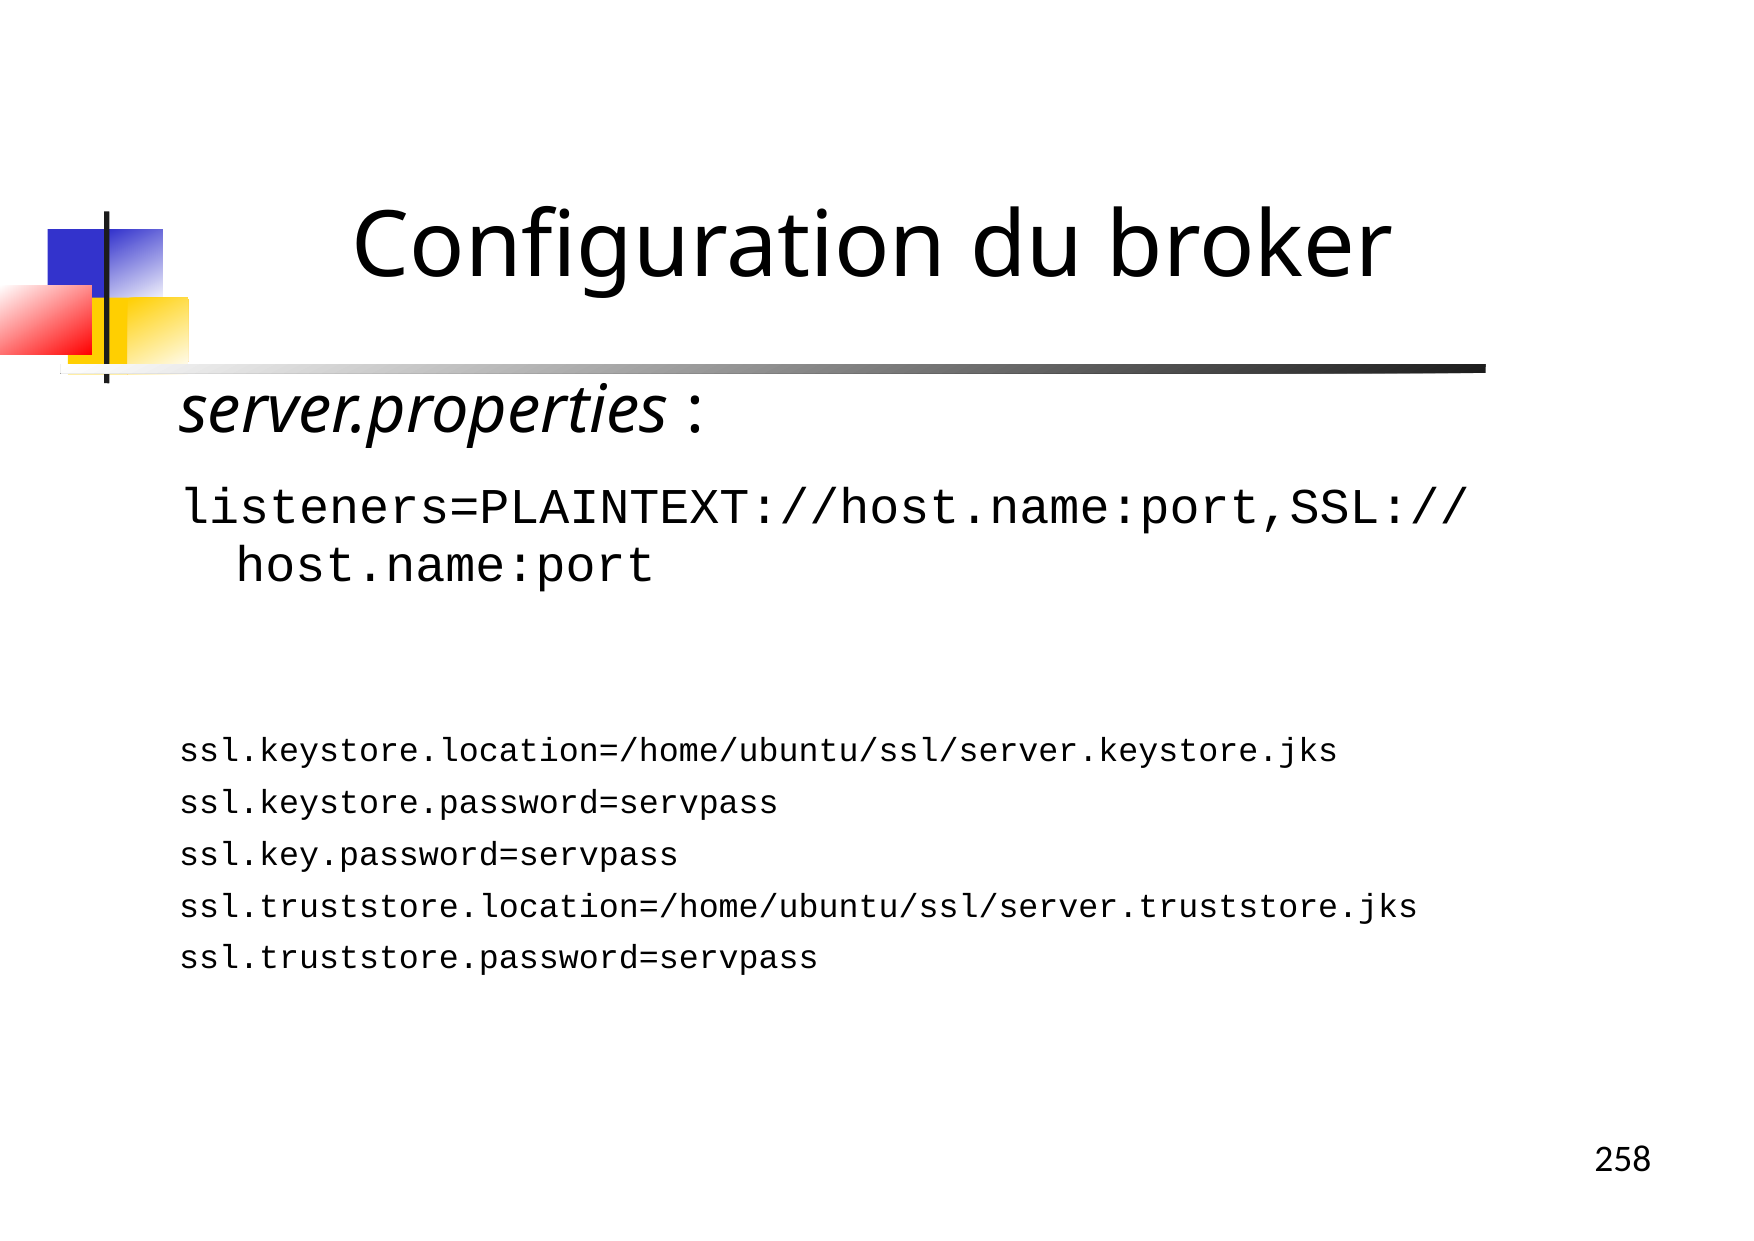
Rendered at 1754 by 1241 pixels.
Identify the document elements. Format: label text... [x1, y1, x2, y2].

list server.properties : listeners=PLAINTEXT://host.name:port,SSL://host.name:port ssl.keystore.location=/home/ubuntu/ssl/server.keystore.jks ssl.keystore.password=servpass ssl.key.password=servpass ssl.truststore.location=/home/ubuntu/ssl/server.truststore.jks ssl.truststore.password=servpass [179, 371, 1567, 1091]
title Configuration du broker [179, 139, 1567, 351]
